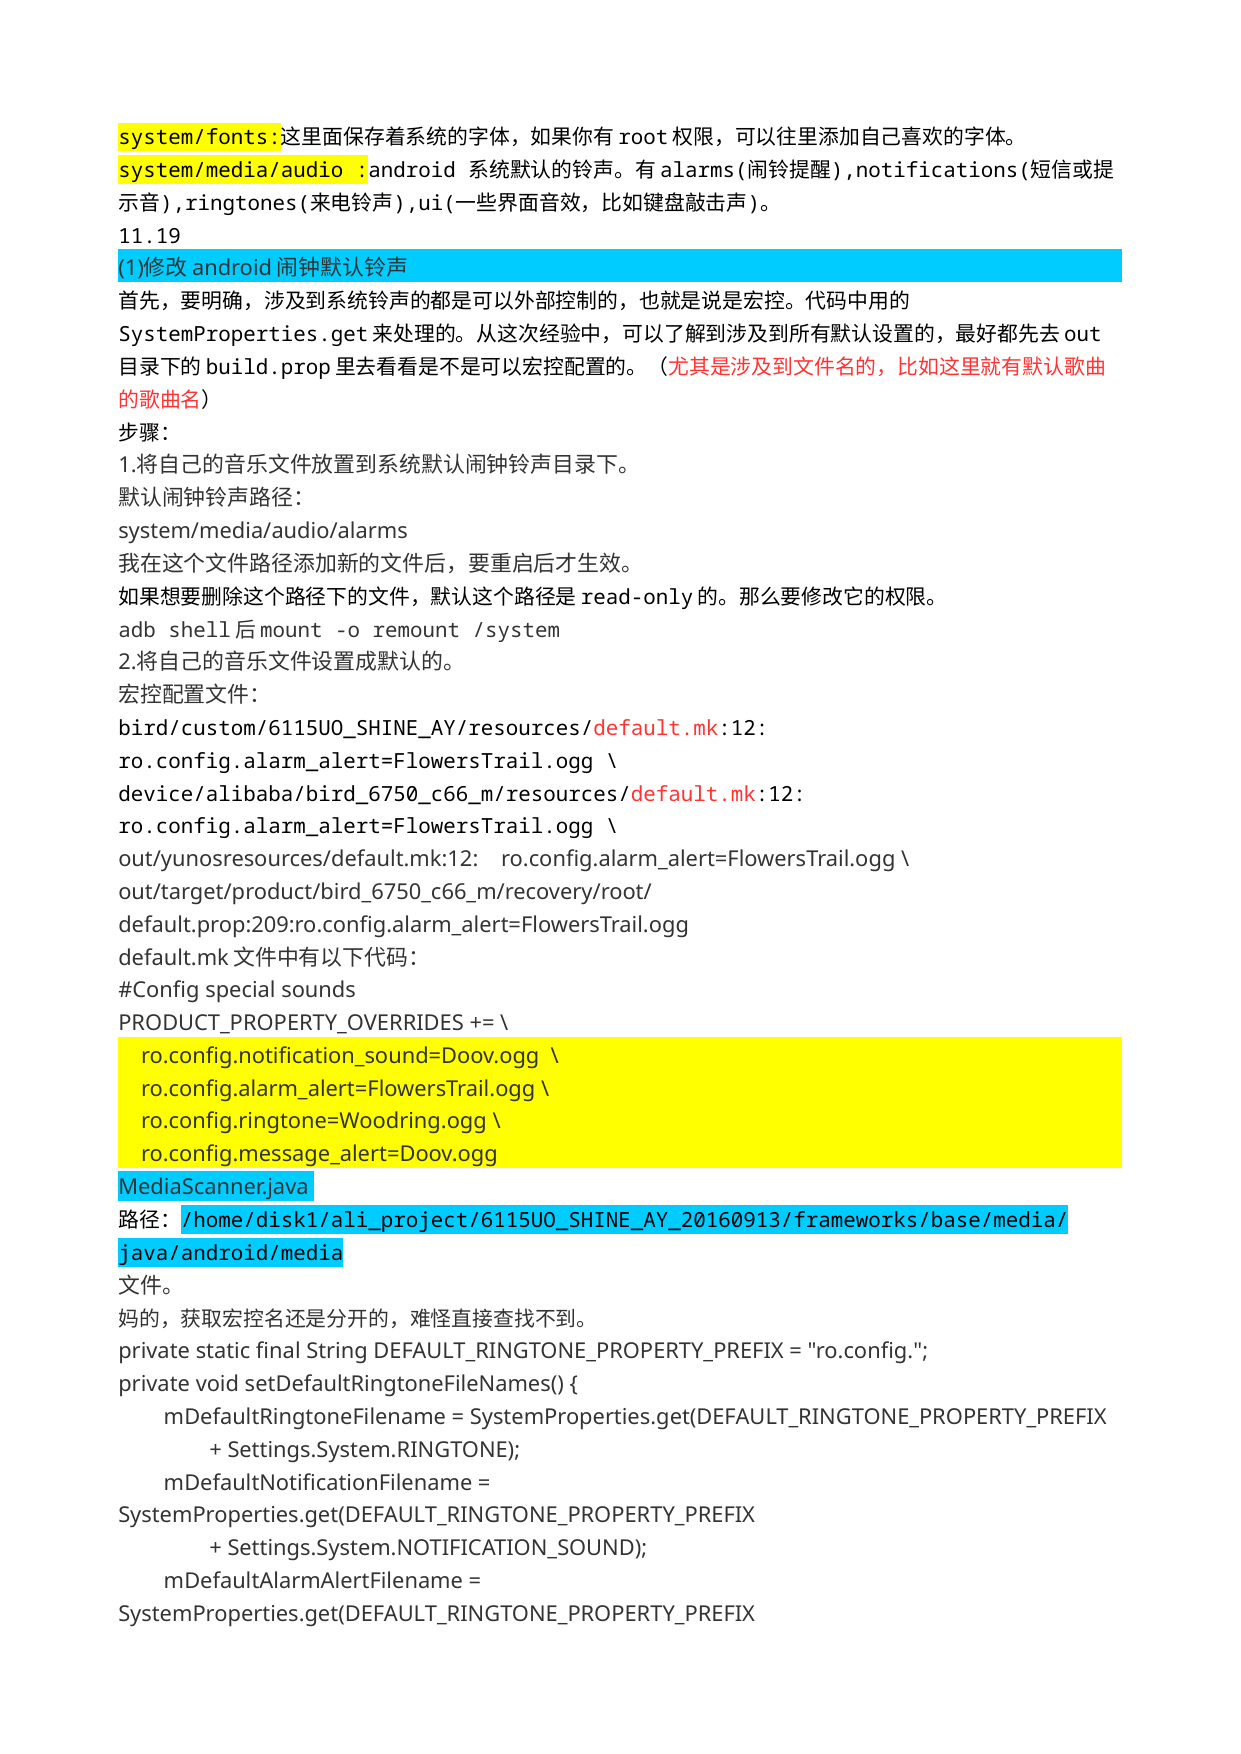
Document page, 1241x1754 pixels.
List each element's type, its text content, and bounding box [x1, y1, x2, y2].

text 首先，要明确，涉及到系统铃声的都是可以外部控制的，也就是说是宏控。代码中用的 SystemProperties.get来处理的。从这次经验中，可以了解到涉及到所有默认设置的，最好都先去out目录下的build.prop里去看看是不是可以宏控配置的。（尤其是涉及到文件名的，比如这里就有默认歌曲的歌曲名） [118, 282, 1122, 413]
text private static final String DEFAULT_RINGTONE_PROPERTY_PREFIX = "ro.config."; [118, 1332, 1122, 1365]
text bird/custom/6115UO_SHINE_AY/resources/default.mk:12: ro.config.alarm_alert=FlowersTrail.ogg \ [118, 709, 1122, 774]
text 我在这个文件路径添加新的文件后，要重启后才生效。 [118, 545, 1122, 577]
text PRODUCT_PROPERTY_OVERRIDES += \ [118, 1004, 1122, 1037]
text device/alibaba/bird_6750_c66_m/resources/default.mk:12: ro.config.alarm_alert=FlowersTrail.ogg \ [118, 774, 1122, 840]
text adb shell后mount -o remount /system [118, 610, 1122, 643]
text + Settings.System.NOTIFICATION_SOUND); [118, 1529, 1122, 1562]
text 路径：/home/disk1/ali_project/6115UO_SHINE_AY_20160913/frameworks/base/media/java/android/media [118, 1201, 1122, 1267]
text 1.将自己的音乐文件放置到系统默认闹钟铃声目录下。 [118, 446, 1122, 479]
text MediaScanner.java [118, 1168, 1122, 1201]
text 默认闹钟铃声路径： [118, 479, 1122, 512]
text 如果想要删除这个路径下的文件，默认这个路径是read-only的。那么要修改它的权限。 [118, 577, 1122, 610]
text system/fonts:这里面保存着系统的字体，如果你有root权限，可以往里添加自己喜欢的字体。 [118, 118, 1122, 151]
text out/target/product/bird_6750_c66_m/recovery/root/default.prop:209:ro.config.alarm_alert=FlowersTrail.ogg [118, 873, 1122, 938]
text + Settings.System.RINGTONE); [118, 1431, 1122, 1463]
text mDefaultNotificationFilename = SystemProperties.get(DEFAULT_RINGTONE_PROPERTY_PREFIX [118, 1463, 1122, 1529]
text 文件。 [118, 1267, 1122, 1299]
text (1)修改android闹钟默认铃声 [118, 249, 1122, 282]
text system/media/audio/alarms [118, 512, 1122, 545]
text #Config special sounds [118, 971, 1122, 1004]
text mDefaultRingtoneFilename = SystemProperties.get(DEFAULT_RINGTONE_PROPERTY_PREFIX [118, 1398, 1122, 1431]
text ro.config.notification_sound=Doov.ogg \ [118, 1037, 1122, 1070]
text ro.config.message_alert=Doov.ogg [118, 1135, 1122, 1168]
text 2.将自己的音乐文件设置成默认的。 [118, 643, 1122, 676]
text 宏控配置文件： [118, 676, 1122, 709]
text ro.config.alarm_alert=FlowersTrail.ogg \ [118, 1070, 1122, 1102]
text system/media/audio :android 系统默认的铃声。有alarms(闹铃提醒),notifications(短信或提示音),ringtones(来电铃声),ui(一些界面音效，比如键盘敲击声)。 [118, 151, 1122, 217]
text ro.config.ringtone=Woodring.ogg \ [118, 1102, 1122, 1135]
text 11.19 [118, 217, 1122, 249]
text out/yunosresources/default.mk:12: ro.config.alarm_alert=FlowersTrail.ogg \ [118, 840, 1122, 873]
text mDefaultAlarmAlertFilename = SystemProperties.get(DEFAULT_RINGTONE_PROPERTY_PREFIX [118, 1562, 1122, 1627]
text default.mk文件中有以下代码： [118, 938, 1122, 971]
text private void setDefaultRingtoneFileNames() { [118, 1365, 1122, 1398]
text 步骤： [118, 413, 1122, 446]
text 妈的，获取宏控名还是分开的，难怪直接查找不到。 [118, 1299, 1122, 1332]
